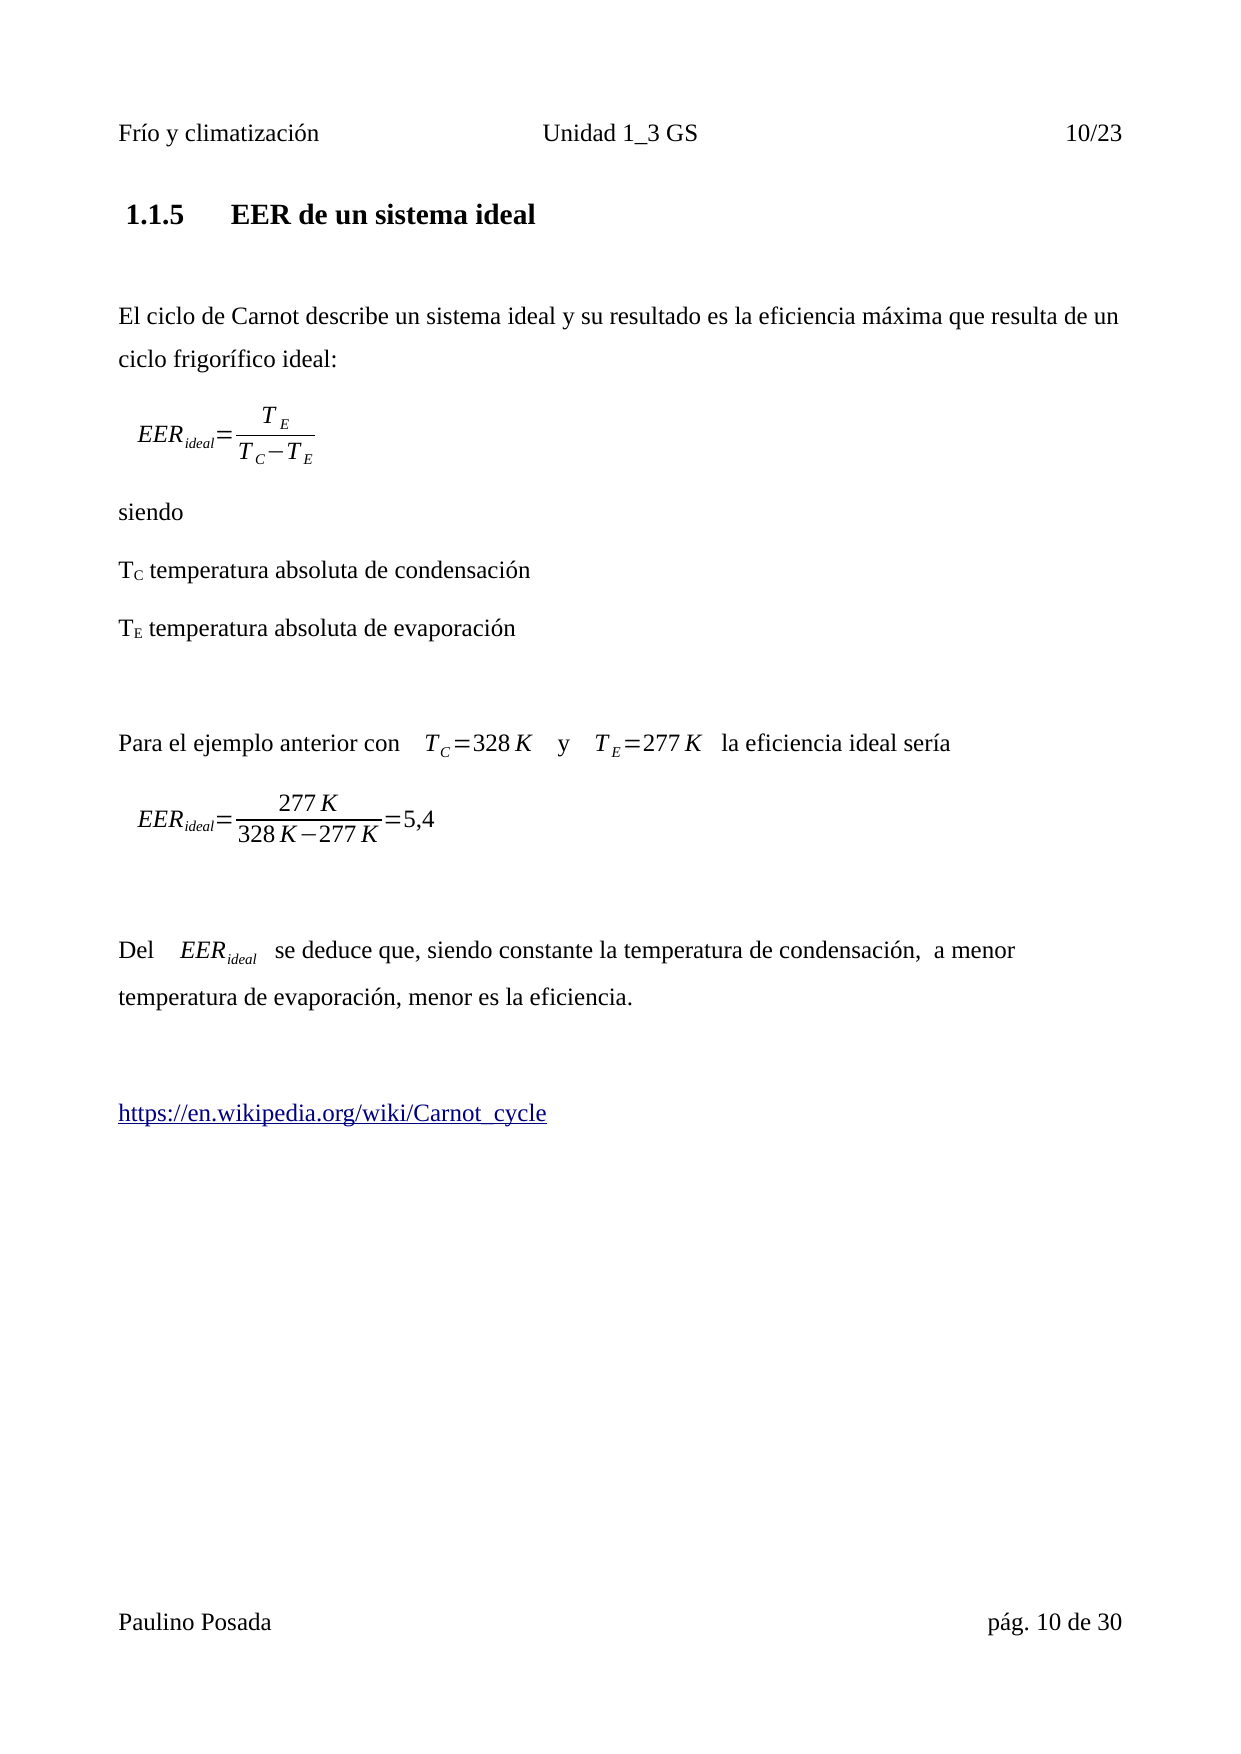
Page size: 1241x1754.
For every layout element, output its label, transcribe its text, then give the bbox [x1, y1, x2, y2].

text TC temperatura absoluta de condensación [118, 555, 1122, 584]
text Para el ejemplo anterior con y la eficiencia ideal sería [118, 728, 1122, 761]
text El ciclo de Carnot describe un sistema ideal y su resultado es la eficiencia máxima que resulta de un ciclo frigorífico ideal: [118, 301, 1122, 373]
text https://en.wikipedia.org/wiki/Carnot_cycle [118, 1098, 1122, 1126]
text siendo [118, 497, 1122, 526]
text Del se deduce que, siendo constante la temperatura de condensación, a menor temperatura de evaporación, menor es la eficiencia. [118, 935, 1122, 1011]
subtitle EER de un sistema ideal [118, 197, 1122, 231]
text TE temperatura absoluta de evaporación [118, 613, 1122, 641]
